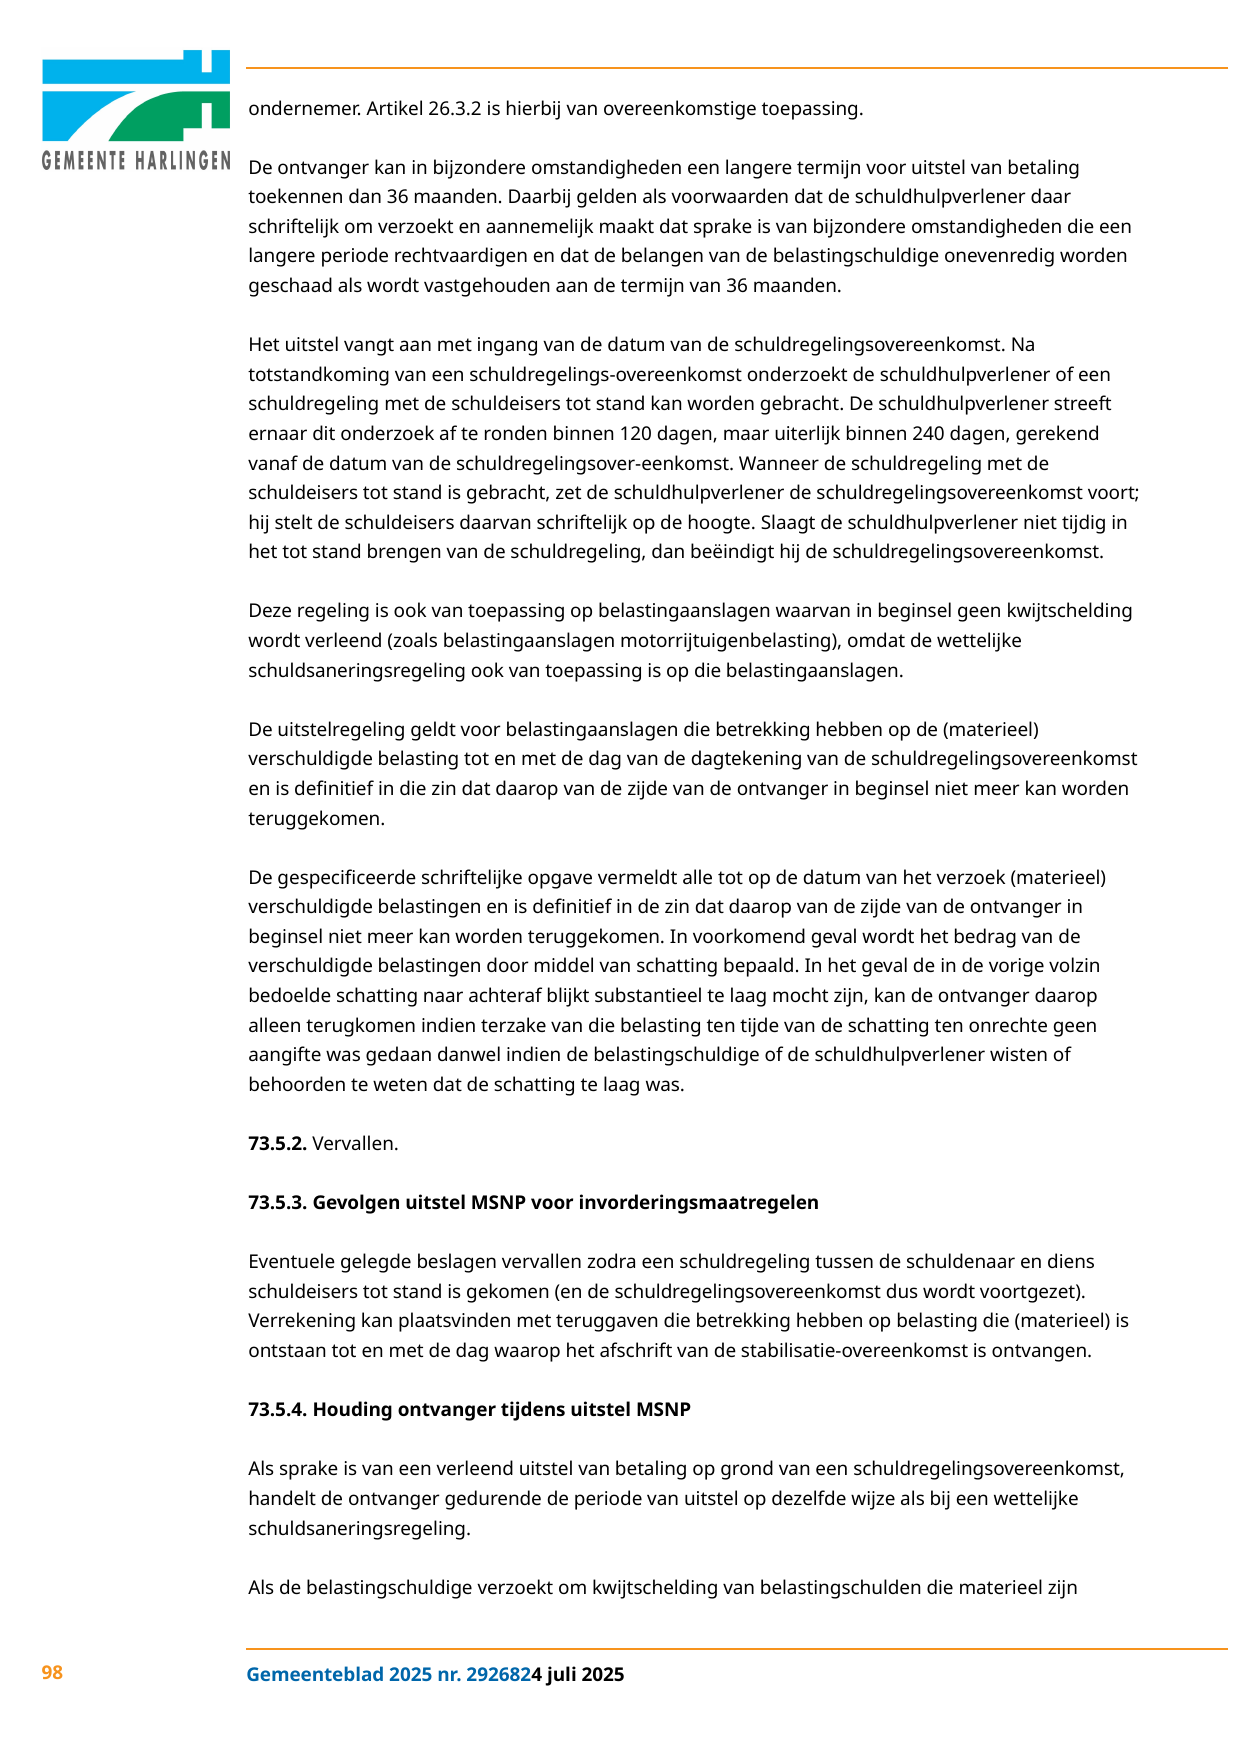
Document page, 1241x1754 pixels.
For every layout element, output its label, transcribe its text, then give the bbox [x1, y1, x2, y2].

text 73.5.4. Houding ontvanger tijdens uitstel MSNP [248, 1396, 1152, 1422]
text Als de belastingschuldige verzoekt om kwijtschelding van belastingschulden die materieel zijn [248, 1574, 1152, 1600]
text De gespecificeerde schriftelijke opgave vermeldt alle tot op de datum van het verzoek (materieel) verschuldigde belastingen en is definitief in de zin dat daarop van de zijde van de ontvanger in beginsel niet meer kan worden teruggekomen. In voorkomend geval wordt het bedrag van de verschuldigde belastingen door middel van schatting bepaald. In het geval de in de vorige volzin bedoelde schatting naar achteraf blijkt substantieel te laag mocht zijn, kan de ontvanger daarop alleen terugkomen indien terzake van die belasting ten tijde van de schatting ten onrechte geen aangifte was gedaan danwel indien de belastingschuldige of de schuldhulpverlener wisten of behoorden te weten dat de schatting te laag was. [248, 864, 1152, 1097]
text Eventuele gelegde beslagen vervallen zodra een schuldregeling tussen de schuldenaar en diens schuldeisers tot stand is gekomen (en de schuldregelingsovereenkomst dus wordt voortgezet). Verrekening kan plaatsvinden met teruggaven die betrekking hebben op belasting die (materieel) is ontstaan tot en met de dag waarop het afschrift van de stabilisatie-overeenkomst is ontvangen. [248, 1248, 1152, 1363]
text Als sprake is van een verleend uitstel van betaling op grond van een schuldregelingsovereenkomst, handelt de ontvanger gedurende de periode van uitstel op dezelfde wijze als bij een wettelijke schuldsaneringsregeling. [248, 1456, 1152, 1541]
text De uitstelregeling geldt voor belastingaanslagen die betrekking hebben op de (materieel) verschuldigde belasting tot en met de dag van de dagtekening van de schuldregelingsovereenkomst en is definitief in die zin dat daarop van de zijde van de ontvanger in beginsel niet meer kan worden teruggekomen. [248, 716, 1152, 831]
text Deze regeling is ook van toepassing op belastingaanslagen waarvan in beginsel geen kwijtschelding wordt verleend (zoals belastingaanslagen motorrijtuigenbelasting), omdat de wettelijke schuldsaneringsregeling ook van toepassing is op die belastingaanslagen. [248, 598, 1152, 683]
text Het uitstel vangt aan met ingang van de datum van de schuldregelingsovereenkomst. Na totstandkoming van een schuldregelings-overeenkomst onderzoekt de schuldhulpverlener of een schuldregeling met de schuldeisers tot stand kan worden gebracht. De schuldhulpverlener streeft ernaar dit onderzoek af te ronden binnen 120 dagen, maar uiterlijk binnen 240 dagen, gerekend vanaf de datum van de schuldregelingsover-eenkomst. Wanneer de schuldregeling met de schuldeisers tot stand is gebracht, zet de schuldhulpverlener de schuldregelingsovereenkomst voort; hij stelt de schuldeisers daarvan schriftelijk op de hoogte. Slaagt de schuldhulpverlener niet tijdig in het tot stand brengen van de schuldregeling, dan beëindigt hij de schuldregelingsovereenkomst. [248, 331, 1152, 564]
text 73.5.2. Vervallen. [248, 1130, 1152, 1156]
text ondernemer. Artikel 26.3.2 is hierbij van overeenkomstige toepassing. [248, 95, 1152, 121]
picture [41, 47, 231, 172]
text De ontvanger kan in bijzondere omstandigheden een langere termijn voor uitstel van betaling toekennen dan 36 maanden. Daarbij gelden als voorwaarden dat de schuldhulpverlener daar schriftelijk om verzoekt en aannemelijk maakt dat sprake is van bijzondere omstandigheden die een langere periode rechtvaardigen en dat de belangen van de belastingschuldige onevenredig worden geschaad als wordt vastgehouden aan de termijn van 36 maanden. [248, 154, 1152, 298]
text 73.5.3. Gevolgen uitstel MSNP voor invorderingsmaatregelen [248, 1189, 1152, 1215]
